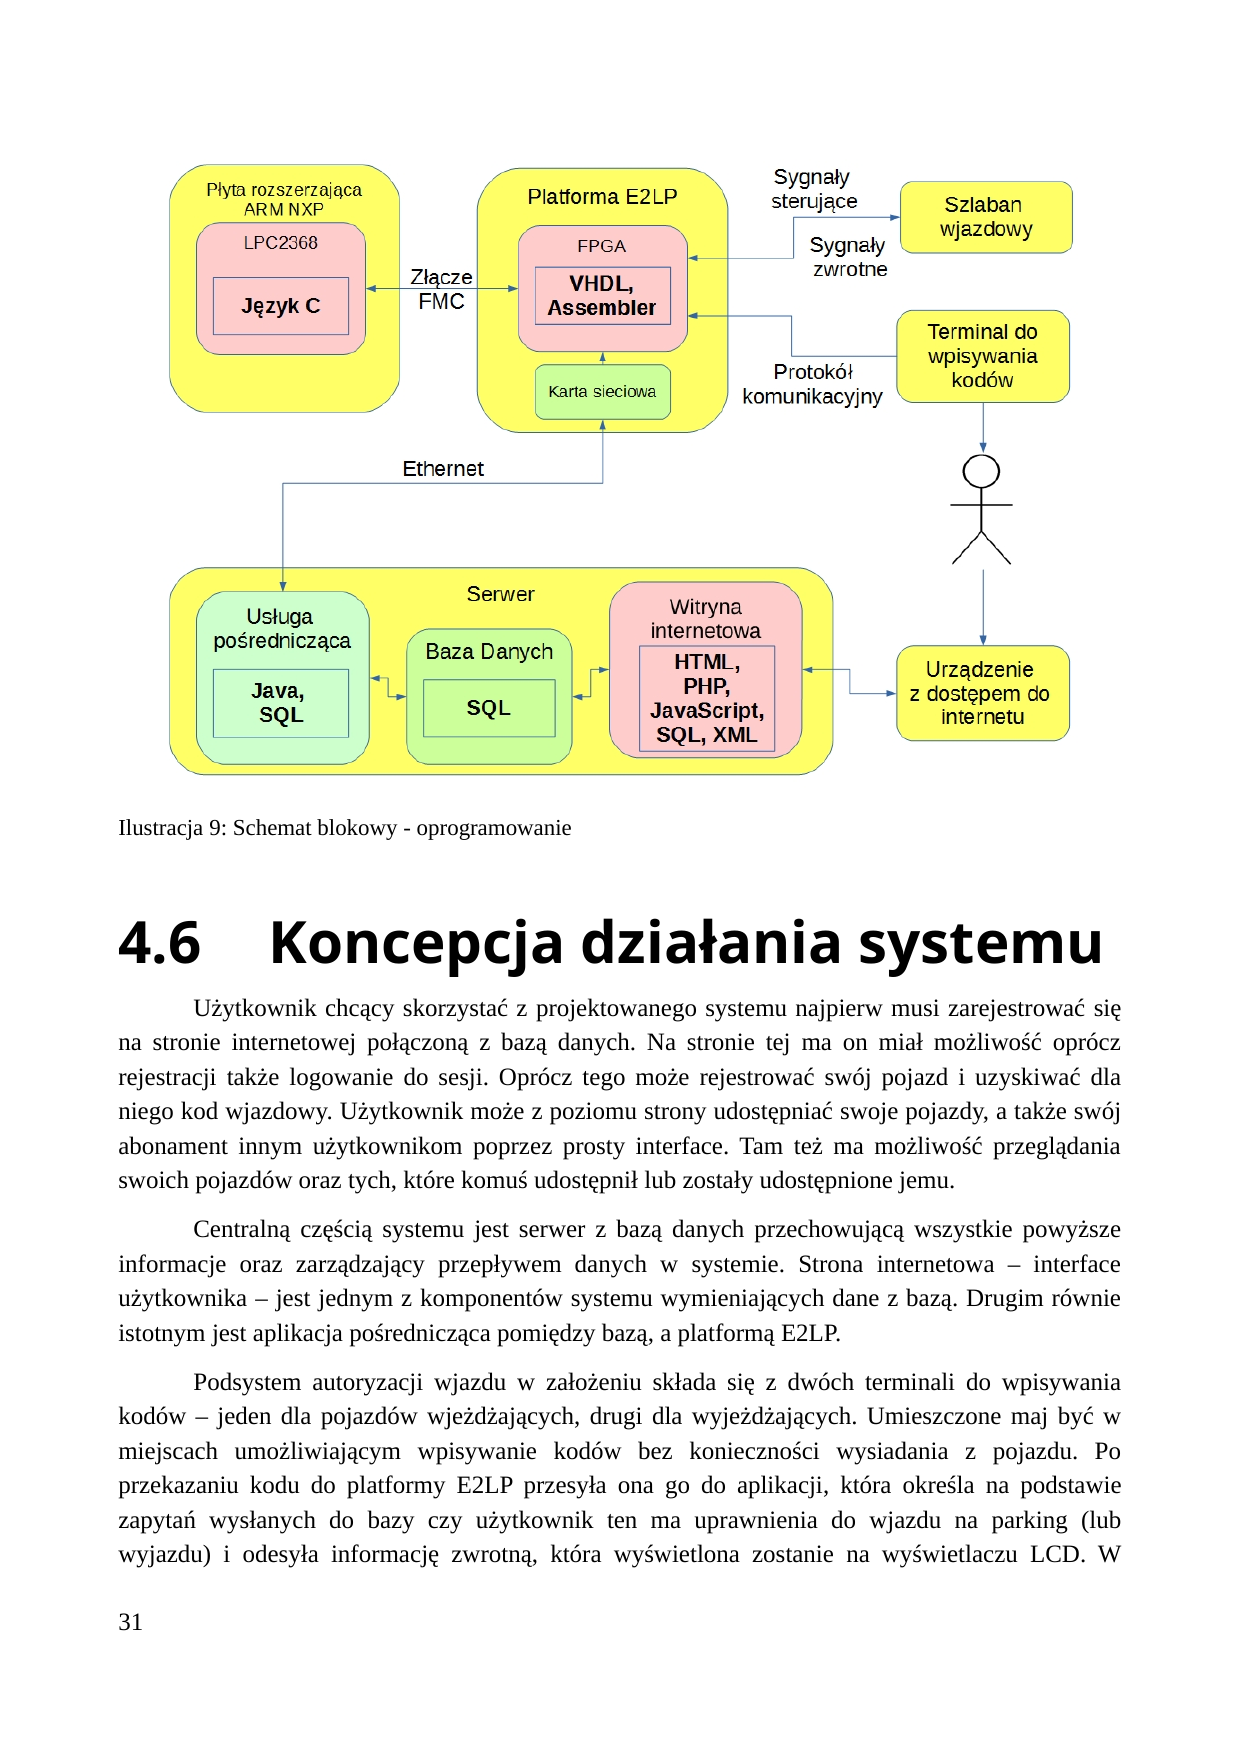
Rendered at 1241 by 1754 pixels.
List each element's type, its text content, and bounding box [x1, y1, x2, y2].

subtitle Koncepcja działania systemu [118, 901, 1122, 980]
text Centralną częścią systemu jest serwer z bazą danych przechowującą wszystkie powyższe informacje oraz zarządzający przepływem danych w systemie. Strona internetowa – interface użytkownika – jest jednym z komponentów systemu wymieniających dane z bazą. Drugim równie istotnym jest aplikacja pośrednicząca pomiędzy bazą, a platformą E2LP. [118, 1214, 1122, 1347]
picture [118, 130, 1123, 814]
text Ilustracja 9: Schemat blokowy - oprogramowanie [118, 814, 1122, 840]
text Użytkownik chcący skorzystać z projektowanego systemu najpierw musi zarejestrować się na stronie internetowej połączoną z bazą danych. Na stronie tej ma on miał możliwość oprócz rejestracji także logowanie do sesji. Oprócz tego może rejestrować swój pojazd i uzyskiwać dla niego kod wjazdowy. Użytkownik może z poziomu strony udostępniać swoje pojazdy, a także swój abonament innym użytkownikom poprzez prosty interface. Tam też ma możliwość przeglądania swoich pojazdów oraz tych, które komuś udostępnił lub zostały udostępnione jemu. [118, 993, 1122, 1194]
text Podsystem autoryzacji wjazdu w założeniu składa się z dwóch terminali do wpisywania kodów – jeden dla pojazdów wjeżdżających, drugi dla wyjeżdżających. Umieszczone maj być w miejscach umożliwiającym wpisywanie kodów bez konieczności wysiadania z pojazdu. Po przekazaniu kodu do platformy E2LP przesyła ona go do aplikacji, która określa na podstawie zapytań wysłanych do bazy czy użytkownik ten ma uprawnienia do wjazdu na parking (lub wyjazdu) i odesyła informację zwrotną, która wyświetlona zostanie na wyświetlaczu LCD. W [118, 1367, 1122, 1568]
